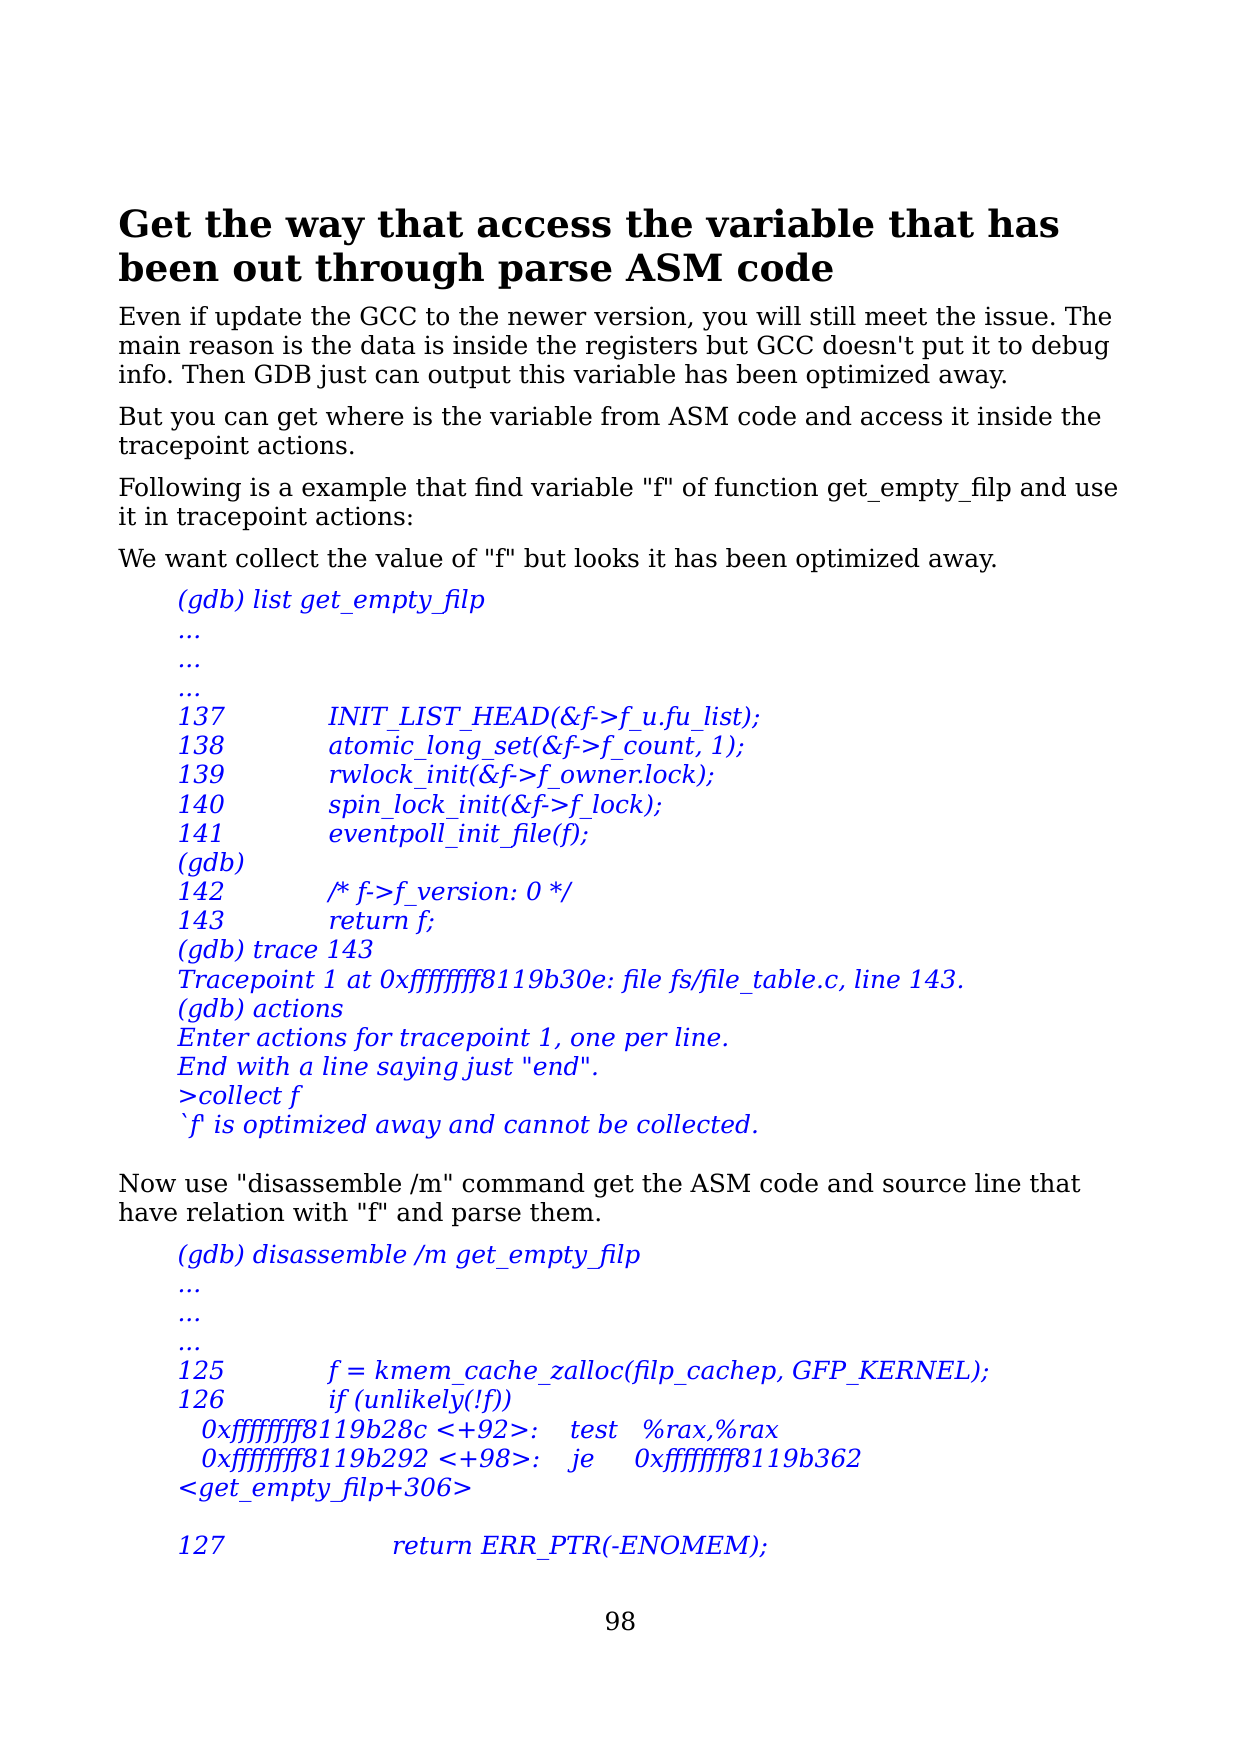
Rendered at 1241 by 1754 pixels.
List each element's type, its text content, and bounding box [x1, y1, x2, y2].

text Even if update the GCC to the newer version, you will still meet the issue. The main reason is the data is inside the registers but GCC doesn't put it to debug info. Then GDB just can output this variable has been optimized away. [118, 302, 1122, 390]
text ... [177, 1327, 1063, 1357]
text 126 if (unlikely(!f)) [177, 1386, 1063, 1415]
text Enter actions for tracepoint 1, one per line. [177, 1023, 1063, 1052]
text 125 f = kmem_cache_zalloc(filp_cachep, GFP_KERNEL); [177, 1357, 1063, 1386]
text ... [177, 1298, 1063, 1327]
text We want collect the value of "f" but looks it has been optimized away. [118, 544, 1122, 573]
text 127 return ERR_PTR(-ENOMEM); [177, 1532, 1063, 1561]
text ... [177, 1269, 1063, 1298]
subtitle Get the way that access the variable that has been out through parse ASM code [118, 202, 1122, 290]
text (gdb) list get_empty_filp [177, 586, 1063, 615]
text 140 spin_lock_init(&f->f_lock); [177, 790, 1063, 819]
text ... [177, 615, 1063, 644]
text ... [177, 644, 1063, 673]
text Tracepoint 1 at 0xffffffff8119b30e: file fs/file_table.c, line 143. [177, 965, 1063, 994]
text End with a line saying just "end". [177, 1052, 1063, 1082]
text 138 atomic_long_set(&f->f_count, 1); [177, 732, 1063, 761]
text Now use "disassemble /m" command get the ASM code and source line that have relation with "f" and parse them. [118, 1169, 1122, 1227]
text 137 INIT_LIST_HEAD(&f->f_u.fu_list); [177, 702, 1063, 732]
text `f' is optimized away and cannot be collected. [177, 1111, 1063, 1140]
text 0xffffffff8119b28c <+92>: test %rax,%rax [177, 1415, 1063, 1444]
text ... [177, 673, 1063, 702]
text (gdb) disassemble /m get_empty_filp [177, 1240, 1063, 1269]
text Following is a example that find variable "f" of function get_empty_filp and use it in tracepoint actions: [118, 473, 1122, 532]
text (gdb) actions [177, 994, 1063, 1023]
text (gdb) [177, 848, 1063, 877]
text 0xffffffff8119b292 <+98>: je 0xffffffff8119b362 <get_empty_filp+306> [177, 1444, 1063, 1502]
text 141 eventpoll_init_file(f); [177, 819, 1063, 848]
text (gdb) trace 143 [177, 936, 1063, 965]
text 139 rwlock_init(&f->f_owner.lock); [177, 761, 1063, 790]
text 142 /* f->f_version: 0 */ [177, 877, 1063, 907]
text But you can get where is the variable from ASM code and access it inside the tracepoint actions. [118, 402, 1122, 461]
text 143 return f; [177, 907, 1063, 936]
text >collect f [177, 1082, 1063, 1111]
